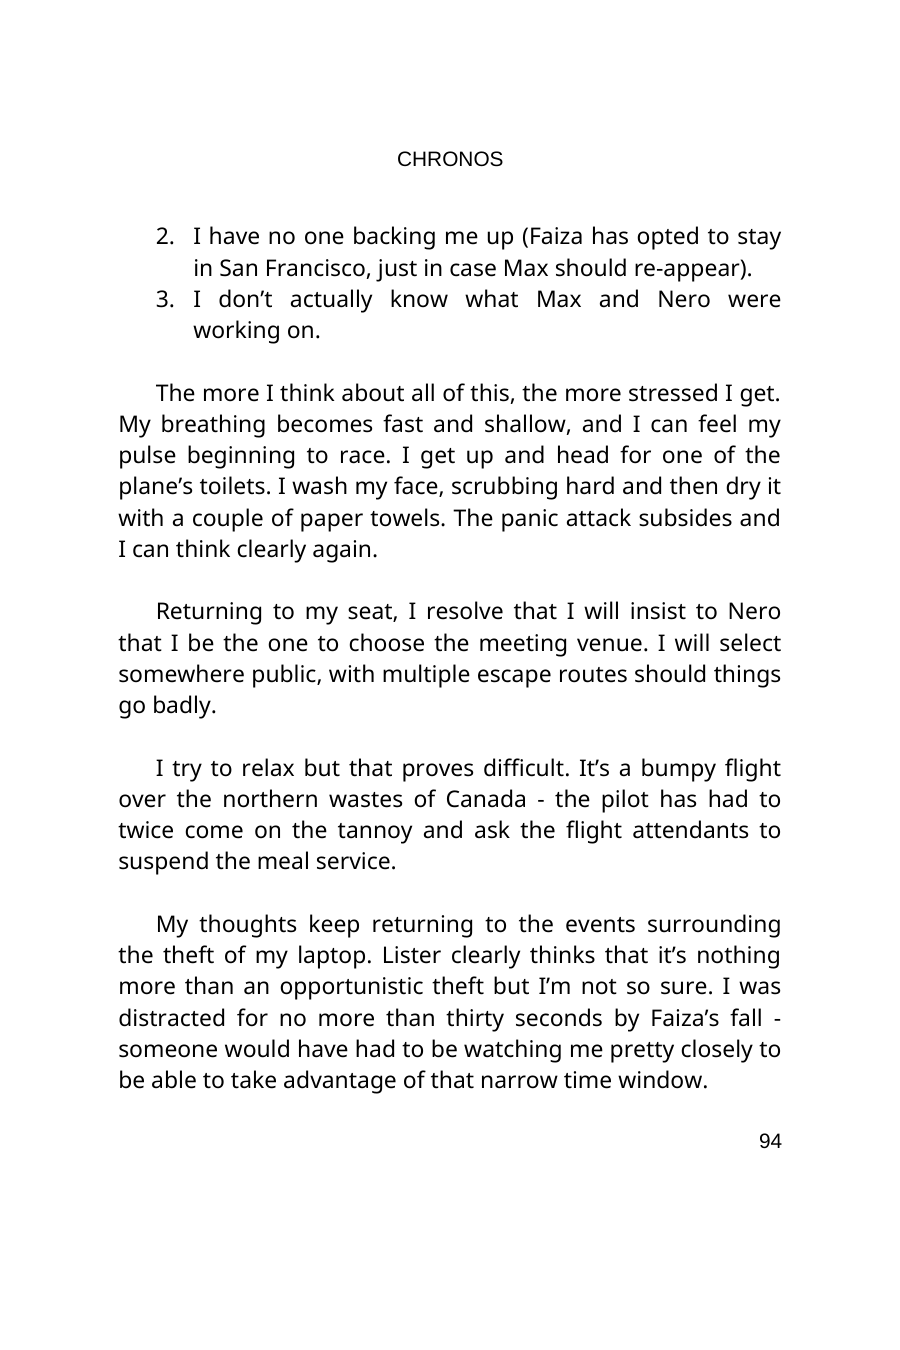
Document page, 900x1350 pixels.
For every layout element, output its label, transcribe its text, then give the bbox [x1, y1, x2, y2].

text I try to relax but that proves difficult. It’s a bumpy flight over the northern wastes of Canada - the pilot has had to twice come on the tannoy and ask the flight attendants to suspend the meal service. [118, 751, 782, 876]
text Returning to my seat, I resolve that I will insist to Nero that I be the one to choose the meeting venue. I will select somewhere public, with multiple escape routes should things go badly. [118, 595, 782, 720]
text My thoughts keep returning to the events surrounding the theft of my laptop. Lister clearly thinks that it’s nothing more than an opportunistic theft but I’m not so sure. I was distracted for no more than thirty seconds by Faiza’s fall - someone would have had to be watching me pretty closely to be able to take advantage of that narrow time window. [118, 908, 782, 1095]
list I don’t actually know what Max and Nero were working on. [156, 283, 782, 345]
list I have no one backing me up (Faiza has opted to stay in San Francisco, just in case Max should re-appear). [156, 220, 782, 283]
text The more I think about all of this, the more stressed I get. My breathing becomes fast and shallow, and I can feel my pulse beginning to race. I get up and head for one of the plane’s toilets. I wash my face, scrubbing hard and then dry it with a couple of paper towels. The panic attack subsides and I can think clearly again. [118, 376, 782, 564]
